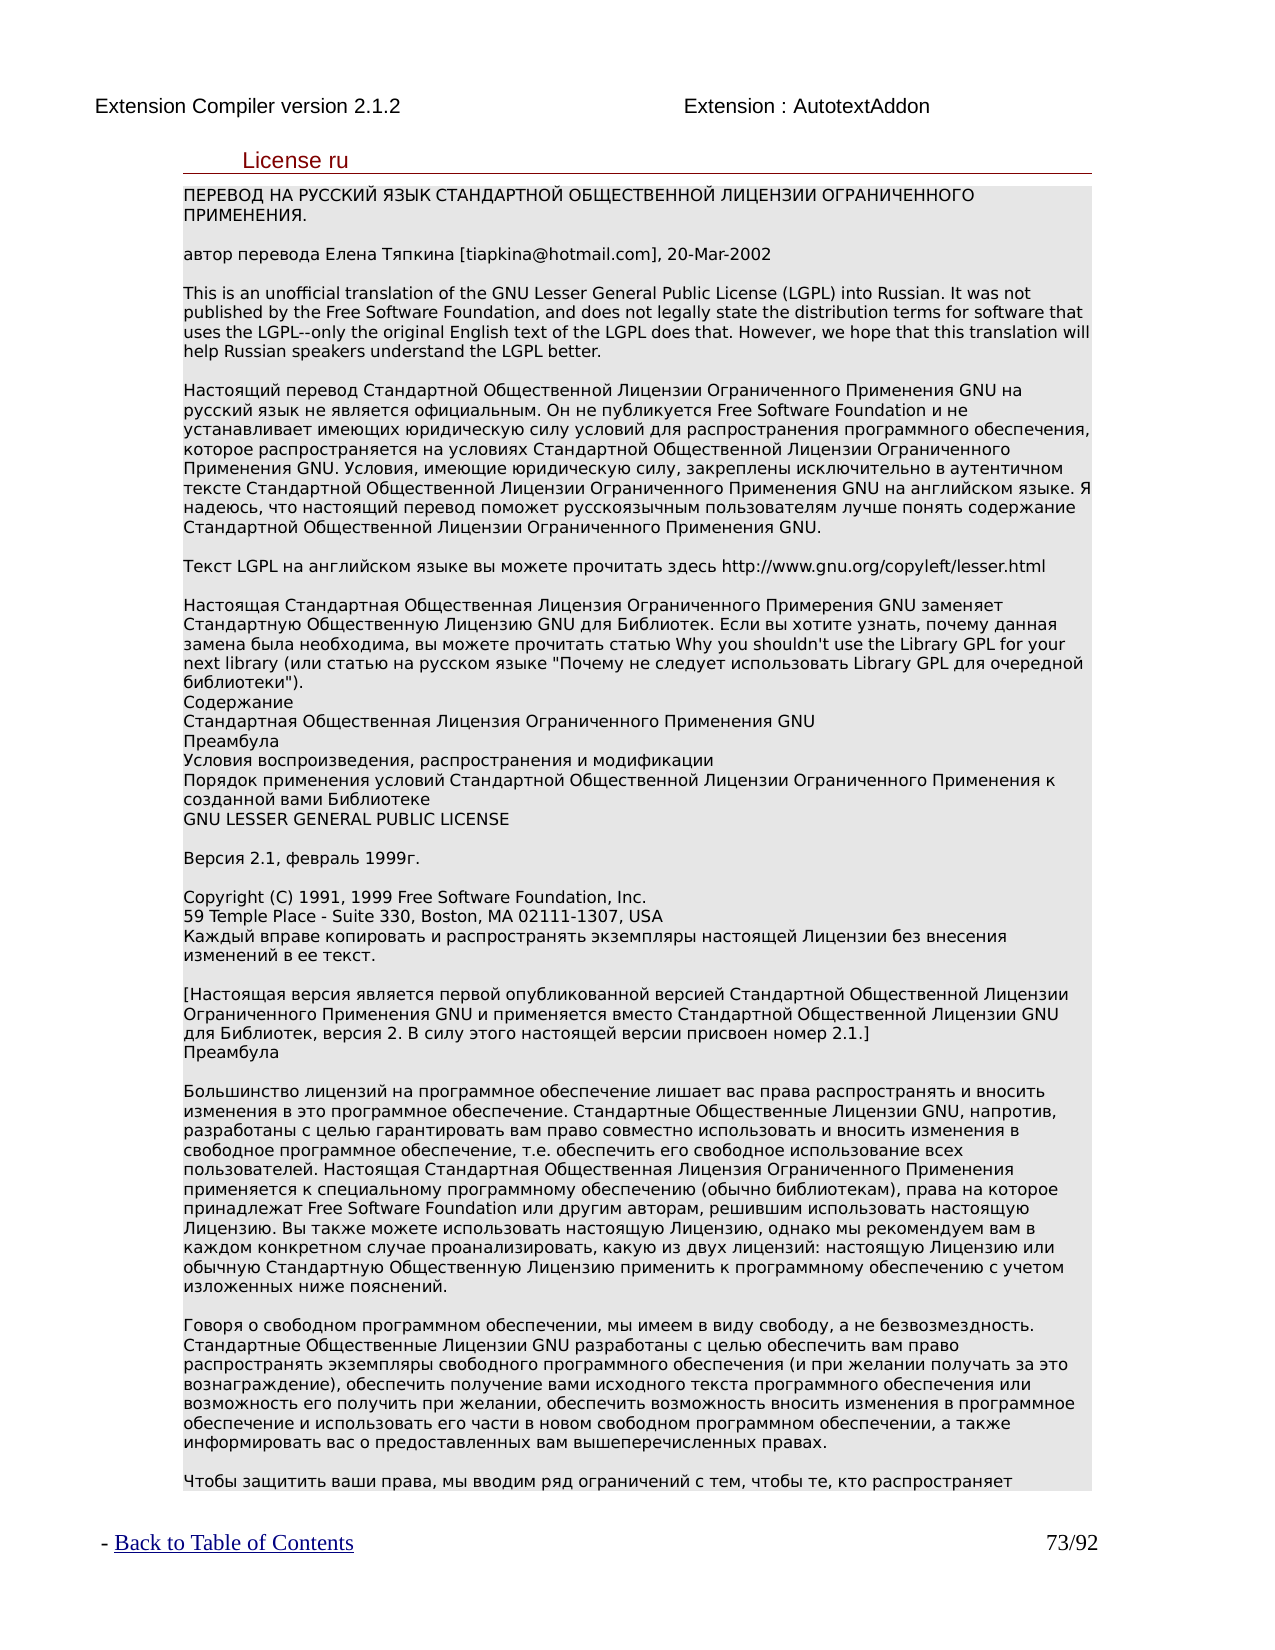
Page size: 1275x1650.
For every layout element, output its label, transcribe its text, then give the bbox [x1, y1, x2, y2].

text Чтобы защитить ваши права, мы вводим ряд ограничений с тем, чтобы те, кто распространяет [183, 1472, 1092, 1491]
text Преамбула [183, 1043, 1092, 1063]
text Каждый вправе копировать и распространять экземпляры настоящей Лицензии без внесения изменений в ее текст. [183, 927, 1092, 966]
text This is an unofficial translation of the GNU Lesser General Public License (LGPL) into Russian. It was not published by the Free Software Foundation, and does not legally state the distribution terms for software that uses the LGPL--only the original English text of the LGPL does that. However, we hope that this translation will help Russian speakers understand the LGPL better. [183, 284, 1092, 362]
text Преамбула [183, 732, 1092, 751]
text Большинство лицензий на программное обеспечение лишает вас права распространять и вносить изменения в это программное обеспечение. Стандартные Общественные Лицензии GNU, напротив, разработаны с целью гарантировать вам право совместно использовать и вносить изменения в свободное программное обеспечение, т.е. обеспечить его свободное использование всех пользователей. Настоящая Стандартная Общественная Лицензия Ограниченного Применения применяется к специальному программному обеспечению (обычно библиотекам), права на которое принадлежат Free Software Foundation или другим авторам, решившим использовать настоящую Лицензию. Вы также можете использовать настоящую Лицензию, однако мы рекомендуем вам в каждом конкретном случае проанализировать, какую из двух лицензий: настоящую Лицензию или обычную Стандартную Общественную Лицензию применить к программному обеспечению с учетом изложенных ниже пояснений. [183, 1082, 1092, 1297]
text Версия 2.1, февраль 1999г. [183, 849, 1092, 868]
text Настоящий перевод Стандартной Общественной Лицензии Ограниченного Применения GNU на русский язык не является официальным. Он не публикуется Free Software Foundation и не устанавливает имеющих юридическую силу условий для распространения программного обеспечения, которое распространяется на условиях Стандартной Общественной Лицензии Ограниченного Применения GNU. Условия, имеющие юридическую силу, закреплены исключительно в аутентичном тексте Стандартной Общественной Лицензии Ограниченного Применения GNU на английском языке. Я надеюсь, что настоящий перевод поможет русскоязычным пользователям лучше понять содержание Стандартной Общественной Лицензии Ограниченного Применения GNU. [183, 381, 1092, 537]
text License ru [183, 147, 1092, 173]
text ПЕРЕВОД НА РУССКИЙ ЯЗЫК СТАНДАРТНОЙ ОБЩЕСТВЕННОЙ ЛИЦЕНЗИИ ОГРАНИЧЕННОГО ПРИМЕНЕНИЯ. [183, 186, 1092, 225]
text автор перевода Елена Тяпкина [tiapkina@hotmail.com], 20-Mar-2002 [183, 245, 1092, 264]
text [Настоящая версия является первой опубликованной версией Стандартной Общественной Лицензии Ограниченного Применения GNU и применяется вместо Стандартной Общественной Лицензии GNU для Библиотек, версия 2. В силу этого настоящей версии присвоен номер 2.1.] [183, 985, 1092, 1043]
text Условия воспроизведения, распространения и модификации [183, 751, 1092, 771]
text GNU LESSER GENERAL PUBLIC LICENSE [183, 810, 1092, 829]
text Настоящая Стандартная Общественная Лицензия Ограниченного Примерения GNU заменяет Стандартную Общественную Лицензию GNU для Библиотек. Если вы хотите узнать, почему данная замена была необходима, вы можете прочитать статью Why you shouldn't use the Library GPL for your next library (или статью на русском языке "Почему не следует использовать Library GPL для очередной библиотеки"). [183, 595, 1092, 693]
text Стандартная Общественная Лицензия Ограниченного Применения GNU [183, 712, 1092, 732]
text Говоря о свободном программном обеспечении, мы имеем в виду свободу, а не безвозмездность. Стандартные Общественные Лицензии GNU разработаны с целью обеспечить вам право распространять экземпляры свободного программного обеспечения (и при желании получать за это вознаграждение), обеспечить получение вами исходного текста программного обеспечения или возможность его получить при желании, обеспечить возможность вносить изменения в программное обеспечение и использовать его части в новом свободном программном обеспечении, а также информировать вас о предоставленных вам вышеперечисленных правах. [183, 1316, 1092, 1452]
text Copyright (C) 1991, 1999 Free Software Foundation, Inc. [183, 888, 1092, 907]
text Содержание [183, 693, 1092, 712]
text 59 Temple Place - Suite 330, Boston, MA 02111-1307, USA [183, 907, 1092, 927]
text Текст LGPL на английском языке вы можете прочитать здесь http://www.gnu.org/copyleft/lesser.html [183, 556, 1092, 576]
text Порядок применения условий Стандартной Общественной Лицензии Ограниченного Применения к созданной вами Библиотеке [183, 771, 1092, 810]
